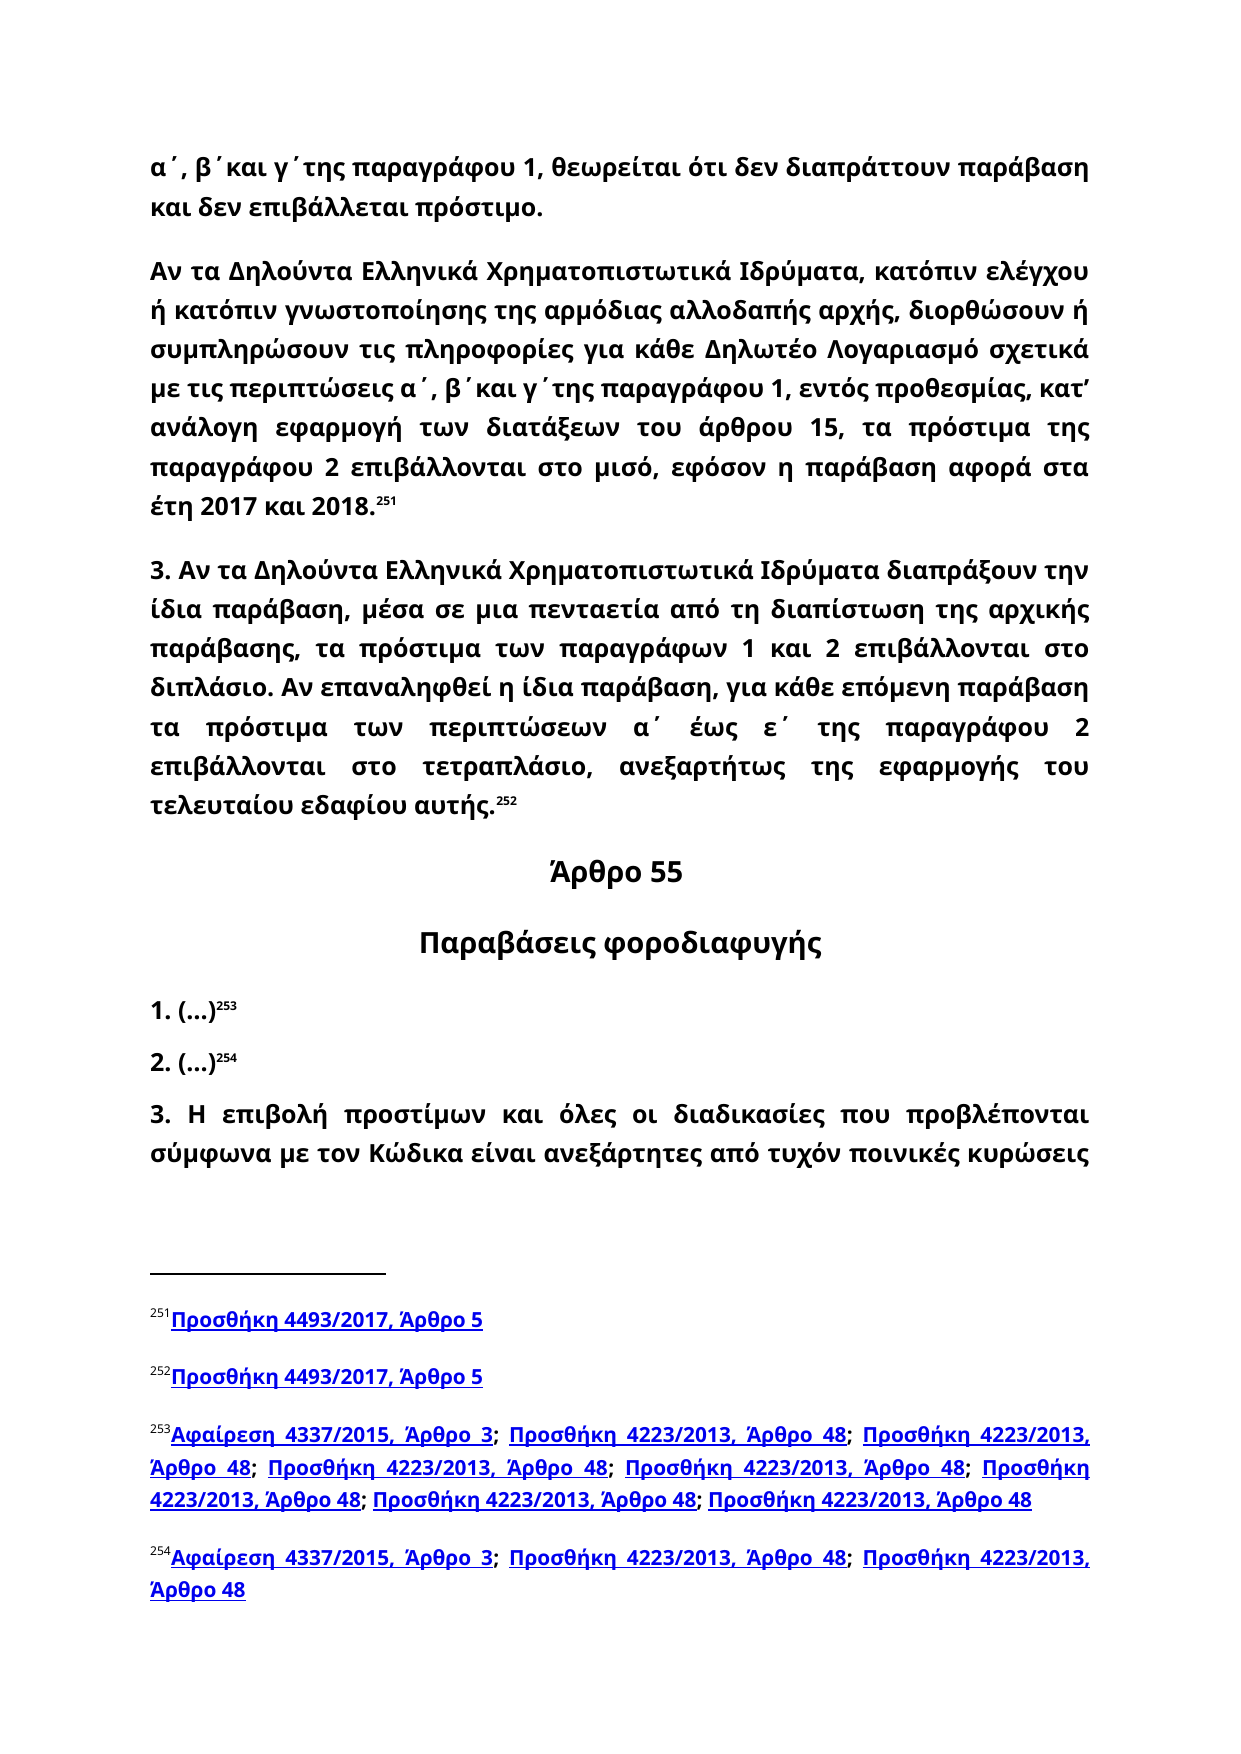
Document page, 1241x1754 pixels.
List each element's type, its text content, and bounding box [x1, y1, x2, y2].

text 3. Η επιβολή προστίμων και όλες οι διαδικασίες που προβλέπονται σύμφωνα με τον Κώδικα είναι ανεξάρτητες από τυχόν ποινικές κυρώσεις [150, 1096, 1090, 1169]
text 3. Αν τα Δηλούντα Ελληνικά Χρηματοπιστωτικά Ιδρύματα διαπράξουν την ίδια παράβαση, μέσα σε μια πενταετία από τη διαπίστωση της αρχικής παράβασης, τα πρόστιμα των παραγράφων 1 και 2 επιβάλλονται στο διπλάσιο. Αν επαναληφθεί η ίδια παράβαση, για κάθε επόμενη παράβαση τα πρόστιμα των περιπτώσεων α΄ έως ε΄ της παραγράφου 2 επιβάλλονται στο τετραπλάσιο, ανεξαρτήτως της εφαρμογής του τελευταίου εδαφίου αυτής. [150, 552, 1090, 822]
text Προσθήκη 4493/2017, Άρθρο 5 [150, 1362, 1090, 1391]
subtitle Άρθρο 55 [150, 852, 1090, 891]
text 2. (…) [150, 1044, 1090, 1079]
text Αφαίρεση 4337/2015, Άρθρο 3; Προσθήκη 4223/2013, Άρθρο 48; Προσθήκη 4223/2013, Άρθρο 48 [150, 1543, 1090, 1604]
subtitle Παραβάσεις φοροδιαφυγής [150, 922, 1090, 962]
text Αν τα Δηλούντα Ελληνικά Χρηματοπιστωτικά Ιδρύματα, κατόπιν ελέγχου ή κατόπιν γνωστοποίησης της αρμόδιας αλλοδαπής αρχής, διορθώσουν ή συμπληρώσουν τις πληροφορίες για κάθε Δηλωτέο Λογαριασμό σχετικά με τις περιπτώσεις α΄, β΄και γ΄της παραγράφου 1, εντός προθεσμίας, κατ’ ανάλογη εφαρμογή των διατάξεων του άρθρου 15, τα πρόστιμα της παραγράφου 2 επιβάλλονται στο μισό, εφόσον η παράβαση αφορά στα έτη 2017 και 2018. [150, 253, 1090, 522]
text Αφαίρεση 4337/2015, Άρθρο 3; Προσθήκη 4223/2013, Άρθρο 48; Προσθήκη 4223/2013, Άρθρο 48; Προσθήκη 4223/2013, Άρθρο 48; Προσθήκη 4223/2013, Άρθρο 48; Προσθήκη 4223/2013, Άρθρο 48; Προσθήκη 4223/2013, Άρθρο 48; Προσθήκη 4223/2013, Άρθρο 48 [150, 1420, 1090, 1514]
text α΄, β΄και γ΄της παραγράφου 1, θεωρείται ότι δεν διαπράττουν παράβαση και δεν επιβάλλεται πρόστιμο. [150, 150, 1090, 223]
text 1. (…) [150, 993, 1090, 1027]
text Προσθήκη 4493/2017, Άρθρο 5 [150, 1305, 1090, 1333]
